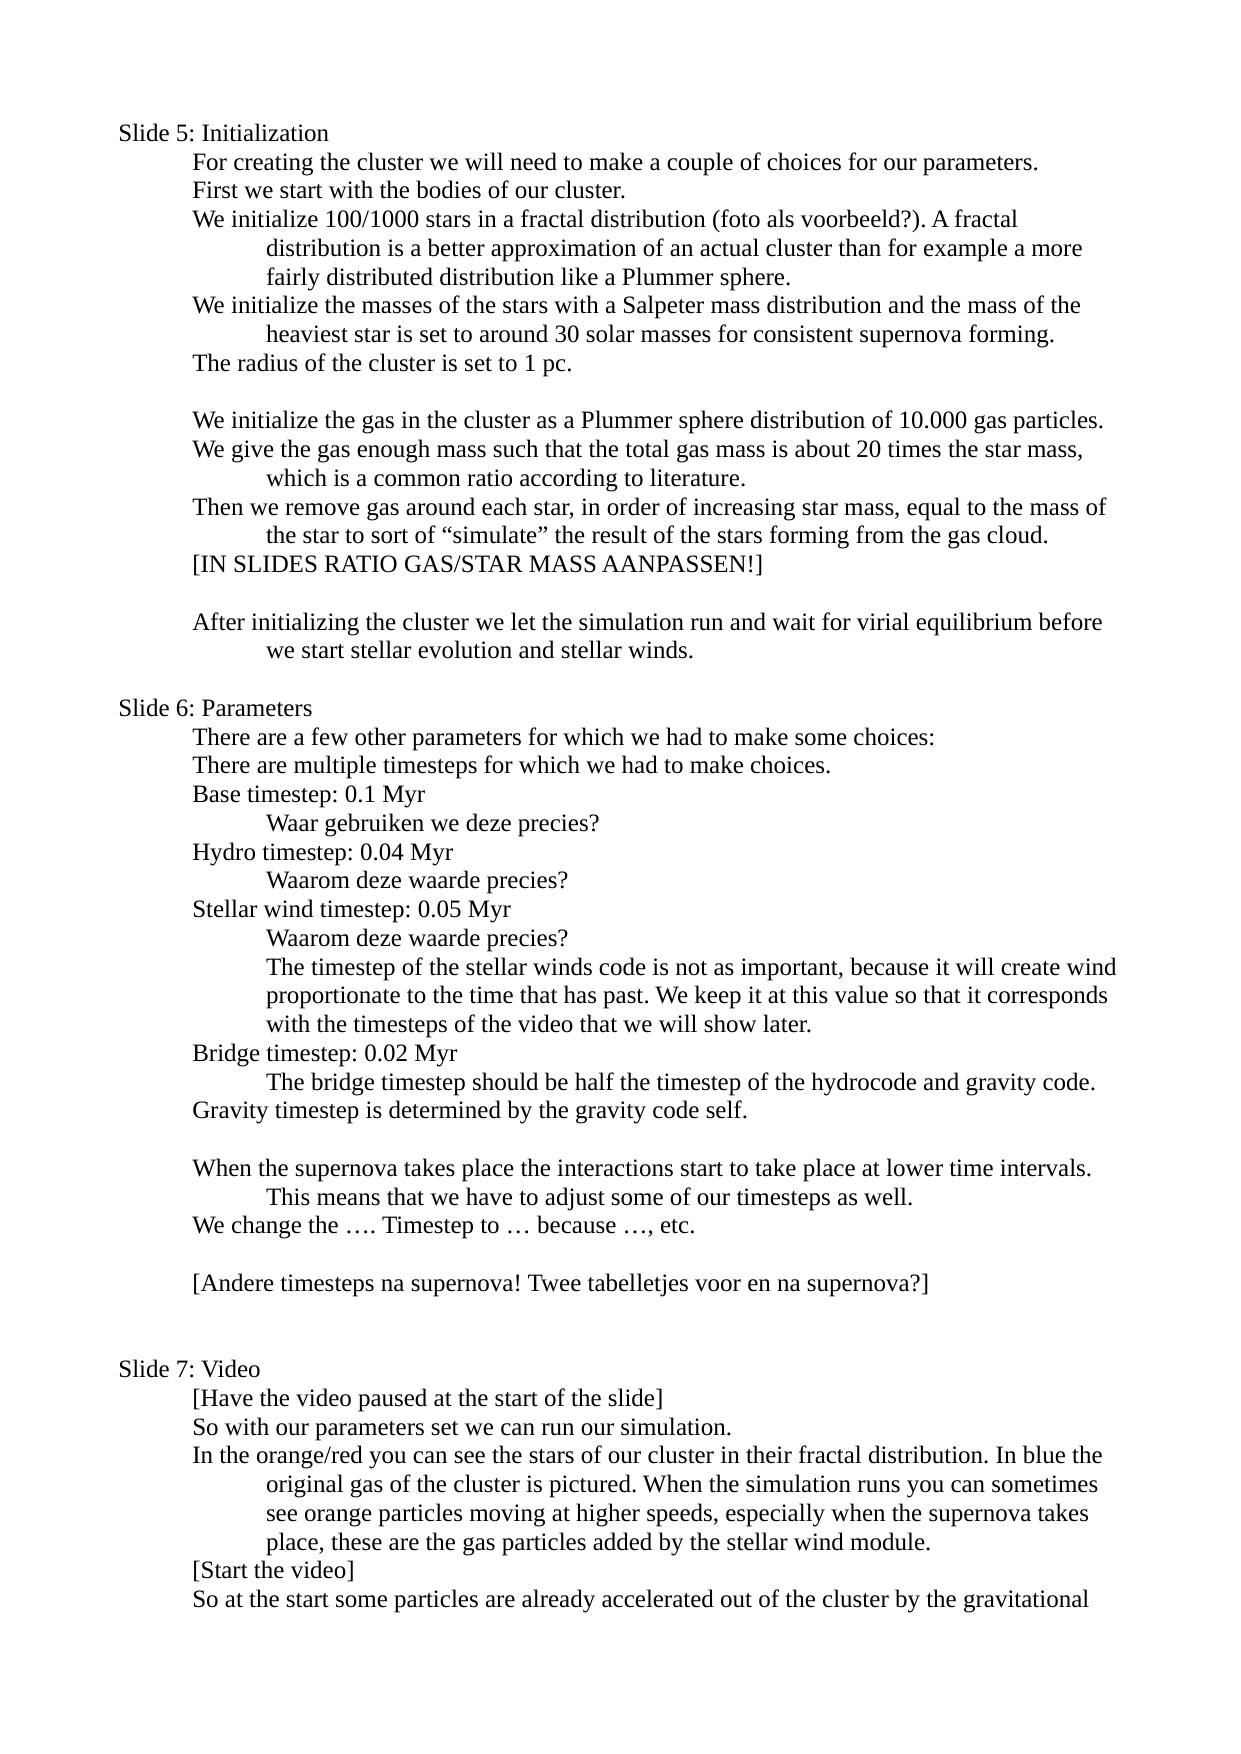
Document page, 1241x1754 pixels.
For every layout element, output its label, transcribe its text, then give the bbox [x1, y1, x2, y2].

text Slide 7: Video [118, 1354, 1122, 1383]
text The radius of the cluster is set to 1 pc. [118, 348, 1122, 377]
text [Have the video paused at the start of the slide] [118, 1383, 1122, 1412]
text Waarom deze waarde precies? [118, 923, 1122, 952]
text We initialize 100/1000 stars in a fractal distribution (foto als voorbeeld?). A fractal distribution is a better approximation of an actual cluster than for example a more fairly distributed distribution like a Plummer sphere. [118, 204, 1122, 291]
text Slide 5: Initialization [118, 118, 1122, 147]
text First we start with the bodies of our cluster. [118, 176, 1122, 204]
text Bridge timestep: 0.02 Myr [118, 1038, 1122, 1067]
text For creating the cluster we will need to make a couple of choices for our parameters. [118, 147, 1122, 176]
text We initialize the masses of the stars with a Salpeter mass distribution and the mass of the heaviest star is set to around 30 solar masses for consistent supernova forming. [118, 291, 1122, 348]
text Stellar wind timestep: 0.05 Myr [118, 894, 1122, 923]
text Gravity timestep is determined by the gravity code self. [118, 1096, 1122, 1124]
text We give the gas enough mass such that the total gas mass is about 20 times the star mass, which is a common ratio according to literature. [118, 434, 1122, 492]
text Base timestep: 0.1 Myr [118, 779, 1122, 808]
text The timestep of the stellar winds code is not as important, because it will create wind proportionate to the time that has past. We keep it at this value so that it corresponds with the timesteps of the video that we will show later. [118, 952, 1122, 1038]
text Slide 6: Parameters [118, 693, 1122, 722]
text When the supernova takes place the interactions start to take place at lower time intervals. This means that we have to adjust some of our timesteps as well. [118, 1153, 1122, 1211]
text [Andere timesteps na supernova! Twee tabelletjes voor en na supernova?] [118, 1268, 1122, 1297]
text After initializing the cluster we let the simulation run and wait for virial equilibrium before we start stellar evolution and stellar winds. [118, 607, 1122, 664]
text So at the start some particles are already accelerated out of the cluster by the gravitational [118, 1584, 1122, 1613]
text [Start the video] [118, 1556, 1122, 1584]
text We initialize the gas in the cluster as a Plummer sphere distribution of 10.000 gas particles. [118, 406, 1122, 434]
text Waar gebruiken we deze precies? [118, 808, 1122, 837]
text Waarom deze waarde precies? [118, 866, 1122, 894]
text Hydro timestep: 0.04 Myr [118, 837, 1122, 866]
text [IN SLIDES RATIO GAS/STAR MASS AANPASSEN!] [118, 549, 1122, 578]
text So with our parameters set we can run our simulation. [118, 1412, 1122, 1441]
text Then we remove gas around each star, in order of increasing star mass, equal to the mass of the star to sort of “simulate” the result of the stars forming from the gas cloud. [118, 492, 1122, 549]
text The bridge timestep should be half the timestep of the hydrocode and gravity code. [118, 1067, 1122, 1096]
text We change the …. Timestep to … because …, etc. [118, 1211, 1122, 1239]
text In the orange/red you can see the stars of our cluster in their fractal distribution. In blue the original gas of the cluster is pictured. When the simulation runs you can sometimes see orange particles moving at higher speeds, especially when the supernova takes place, these are the gas particles added by the stellar wind module. [118, 1441, 1122, 1556]
text There are a few other parameters for which we had to make some choices: [118, 722, 1122, 751]
text There are multiple timesteps for which we had to make choices. [118, 751, 1122, 779]
